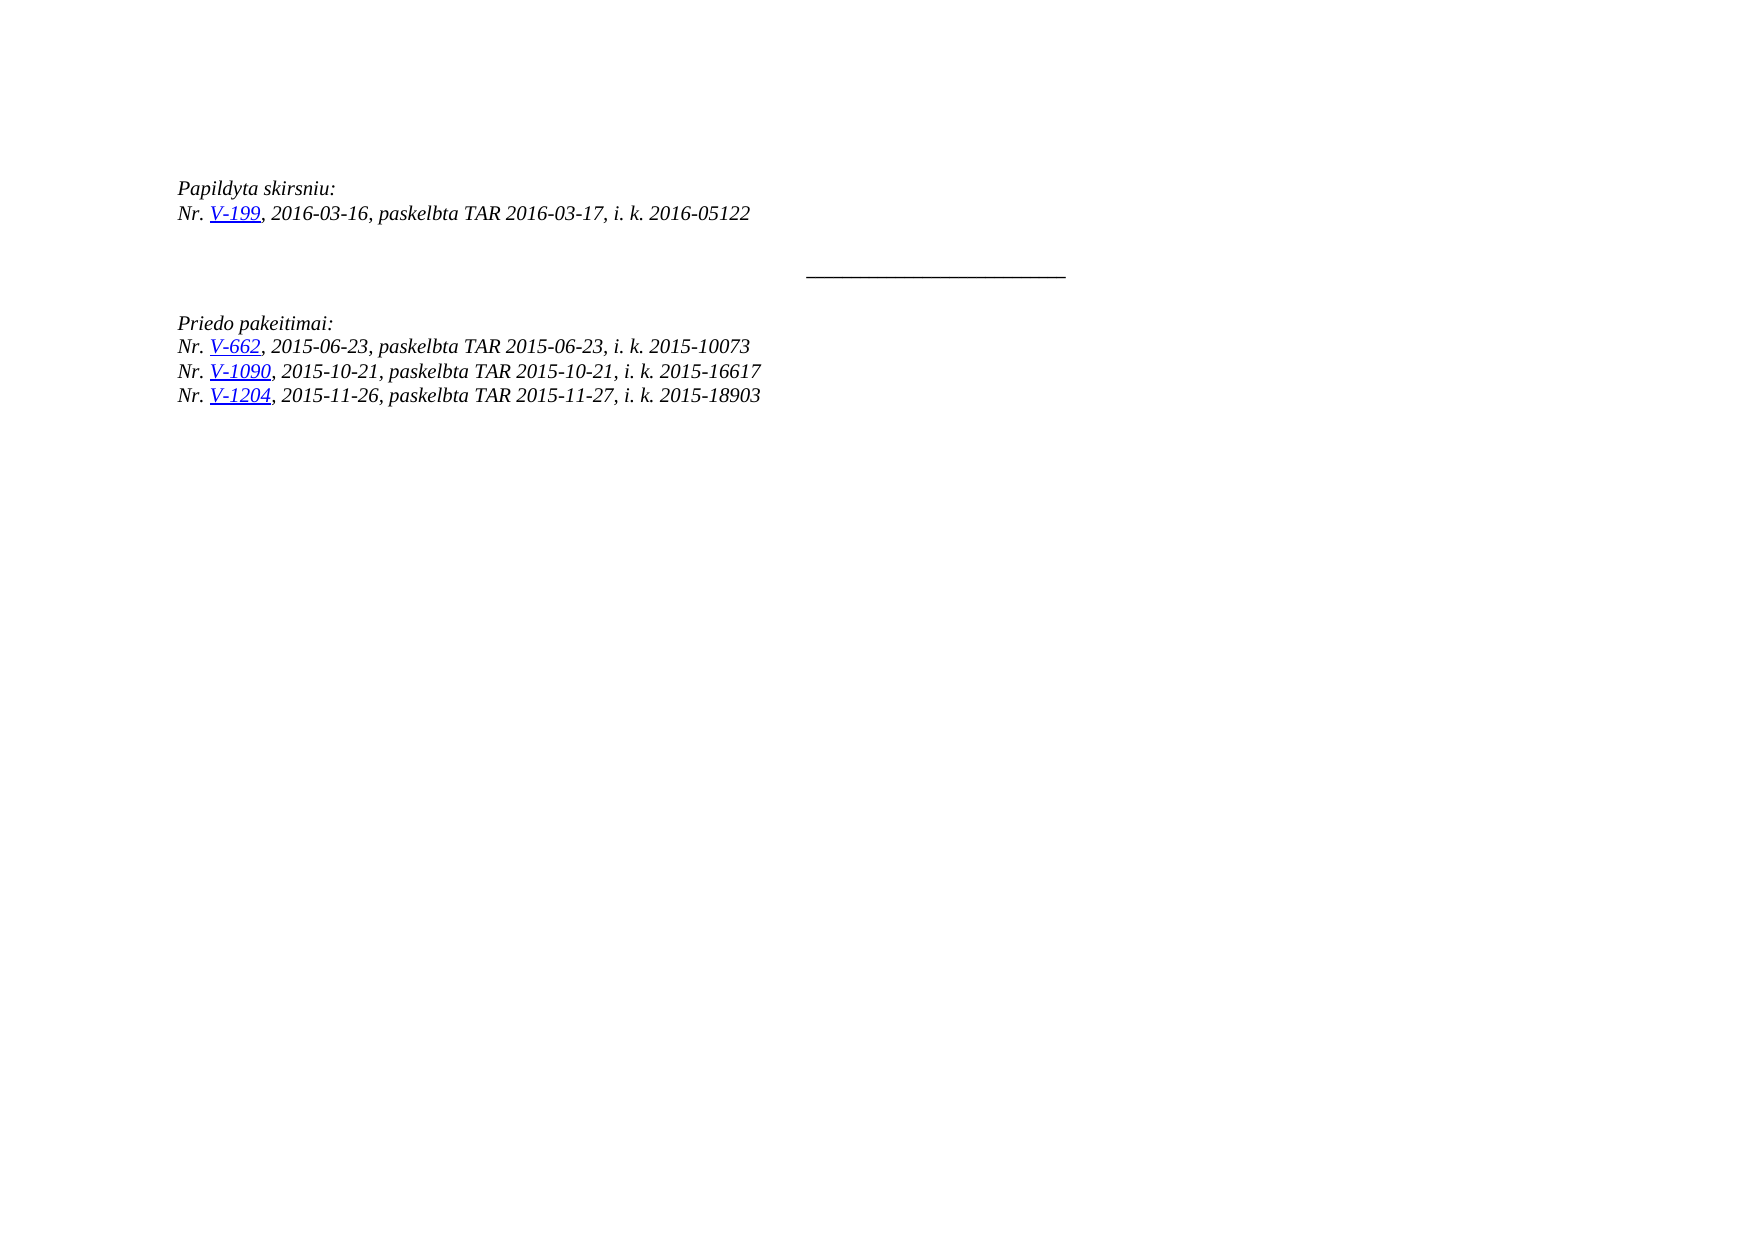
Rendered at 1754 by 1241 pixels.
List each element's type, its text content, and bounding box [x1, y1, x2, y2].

text Nr. V-662, 2015-06-23, paskelbta TAR 2015-06-23, i. k. 2015-10073 [177, 334, 1695, 358]
text Nr. V-1090, 2015-10-21, paskelbta TAR 2015-10-21, i. k. 2015-16617 [177, 358, 1695, 383]
text Nr. V-199, 2016-03-16, paskelbta TAR 2016-03-17, i. k. 2016-05122 [177, 200, 1695, 224]
text Papildyta skirsniu: [177, 176, 1695, 200]
text _____________________________ [177, 253, 1695, 282]
text Priedo pakeitimai: [177, 310, 1695, 334]
text Nr. V-1204, 2015-11-26, paskelbta TAR 2015-11-27, i. k. 2015-18903 [177, 383, 1695, 407]
